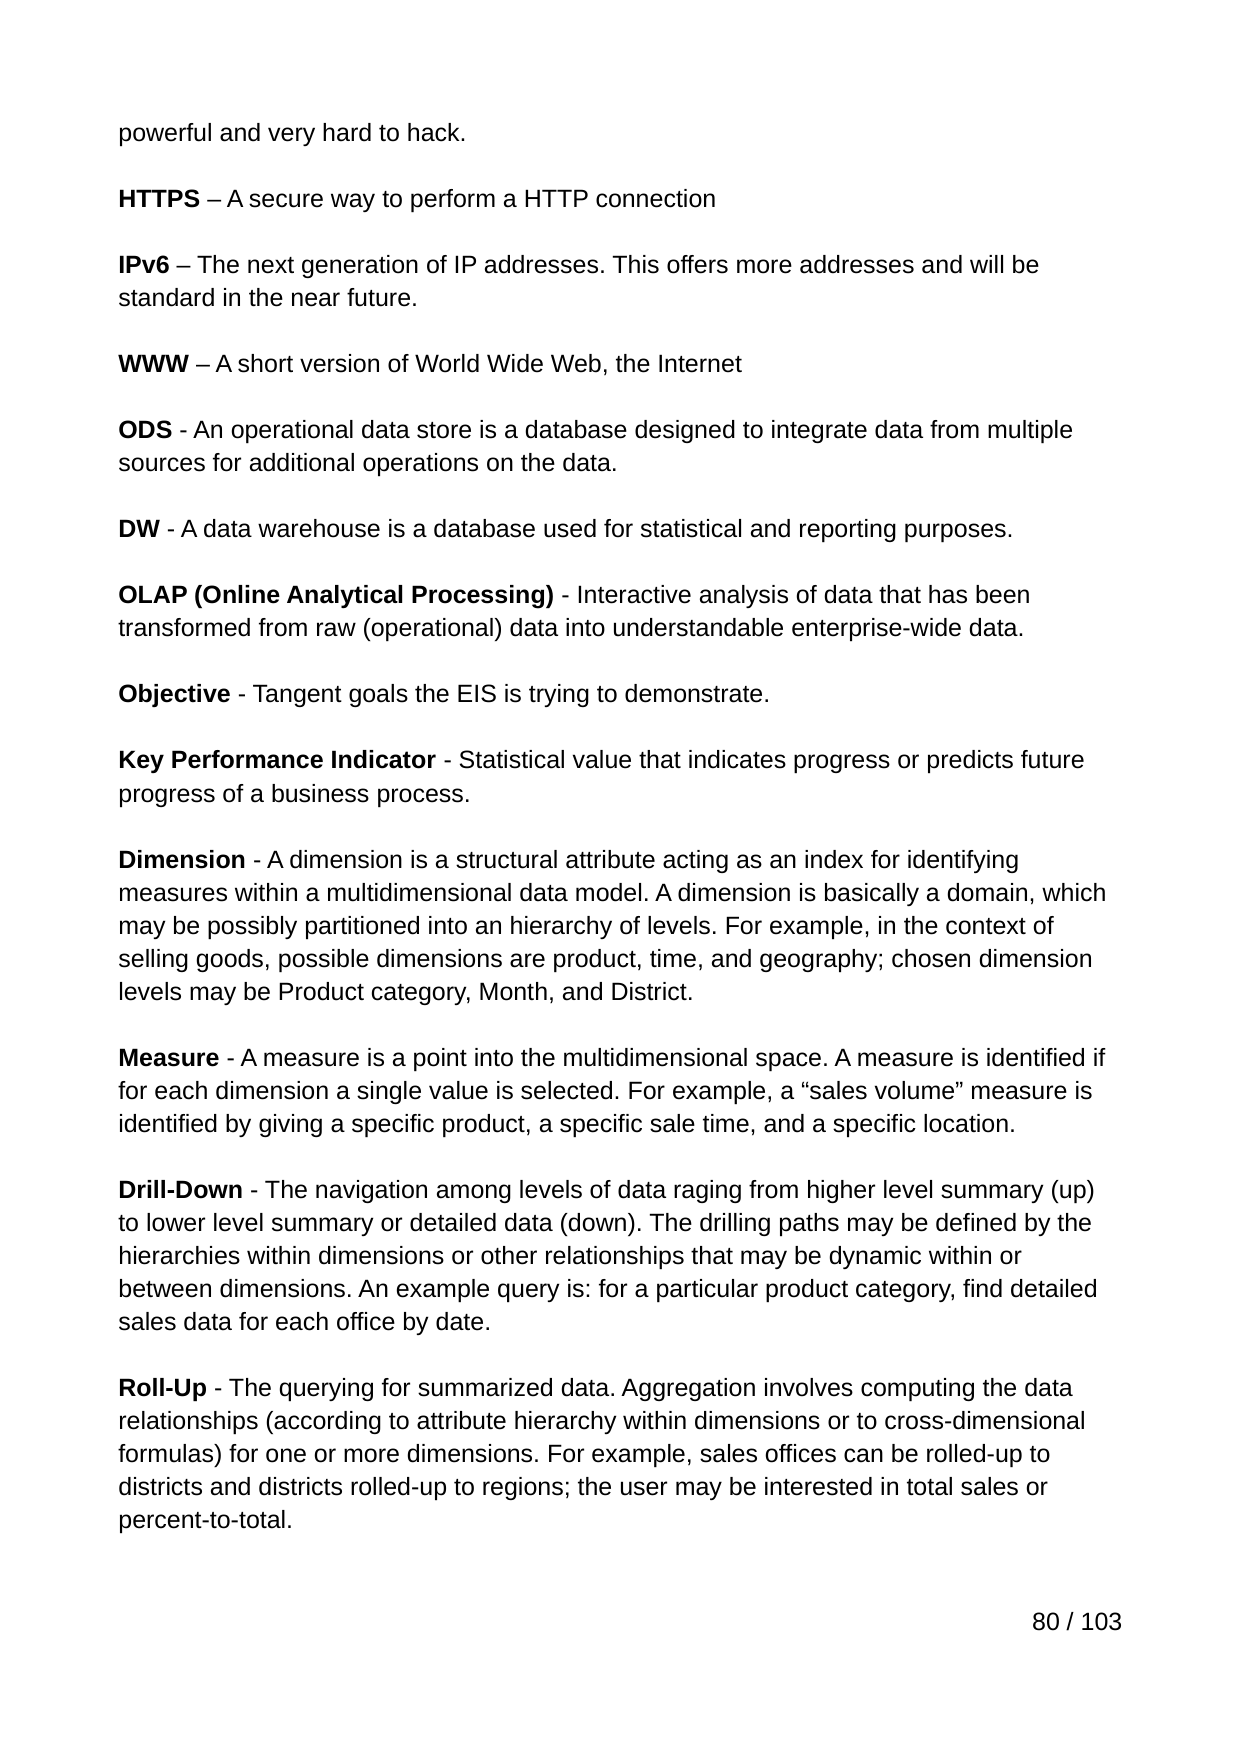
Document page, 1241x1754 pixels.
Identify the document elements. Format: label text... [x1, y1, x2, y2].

text IPv6 – The next generation of IP addresses. This offers more addresses and will be standard in the near future. [118, 250, 1122, 312]
text Measure - A measure is a point into the multidimensional space. A measure is identified if for each dimension a single value is selected. For example, a “sales volume” measure is identified by giving a specific product, a specific sale time, and a specific location. [118, 1043, 1122, 1137]
text DW - A data warehouse is a database used for statistical and reporting purposes. [118, 514, 1122, 543]
text Dimension - A dimension is a structural attribute acting as an index for identifying measures within a multidimensional data model. A dimension is basically a domain, which may be possibly partitioned into an hierarchy of levels. For example, in the context of selling goods, possible dimensions are product, time, and geography; chosen dimension levels may be Product category, Month, and District. [118, 844, 1122, 1005]
text powerful and very hard to hack. [118, 118, 1122, 147]
text Objective - Tangent goals the EIS is trying to demonstrate. [118, 679, 1122, 708]
text Key Performance Indicator - Statistical value that indicates progress or predicts future progress of a business process. [118, 746, 1122, 807]
text Roll-Up - The querying for summarized data. Aggregation involves computing the data relationships (according to attribute hierarchy within dimensions or to cross-dimensional formulas) for one or more dimensions. For example, sales offices can be rolled-up to districts and districts rolled-up to regions; the user may be interested in total sales or percent-to-total. [118, 1373, 1122, 1534]
text ODS - An operational data store is a database designed to integrate data from multiple sources for additional operations on the data. [118, 415, 1122, 477]
text WWW – A short version of World Wide Web, the Internet [118, 349, 1122, 378]
text HTTPS – A secure way to perform a HTTP connection [118, 184, 1122, 213]
text OLAP (Online Analytical Processing) - Interactive analysis of data that has been transformed from raw (operational) data into understandable enterprise-wide data. [118, 580, 1122, 642]
text Drill-Down - The navigation among levels of data raging from higher level summary (up) to lower level summary or detailed data (down). The drilling paths may be defined by the hierarchies within dimensions or other relationships that may be dynamic within or between dimensions. An example query is: for a particular product category, find detailed sales data for each office by date. [118, 1175, 1122, 1336]
